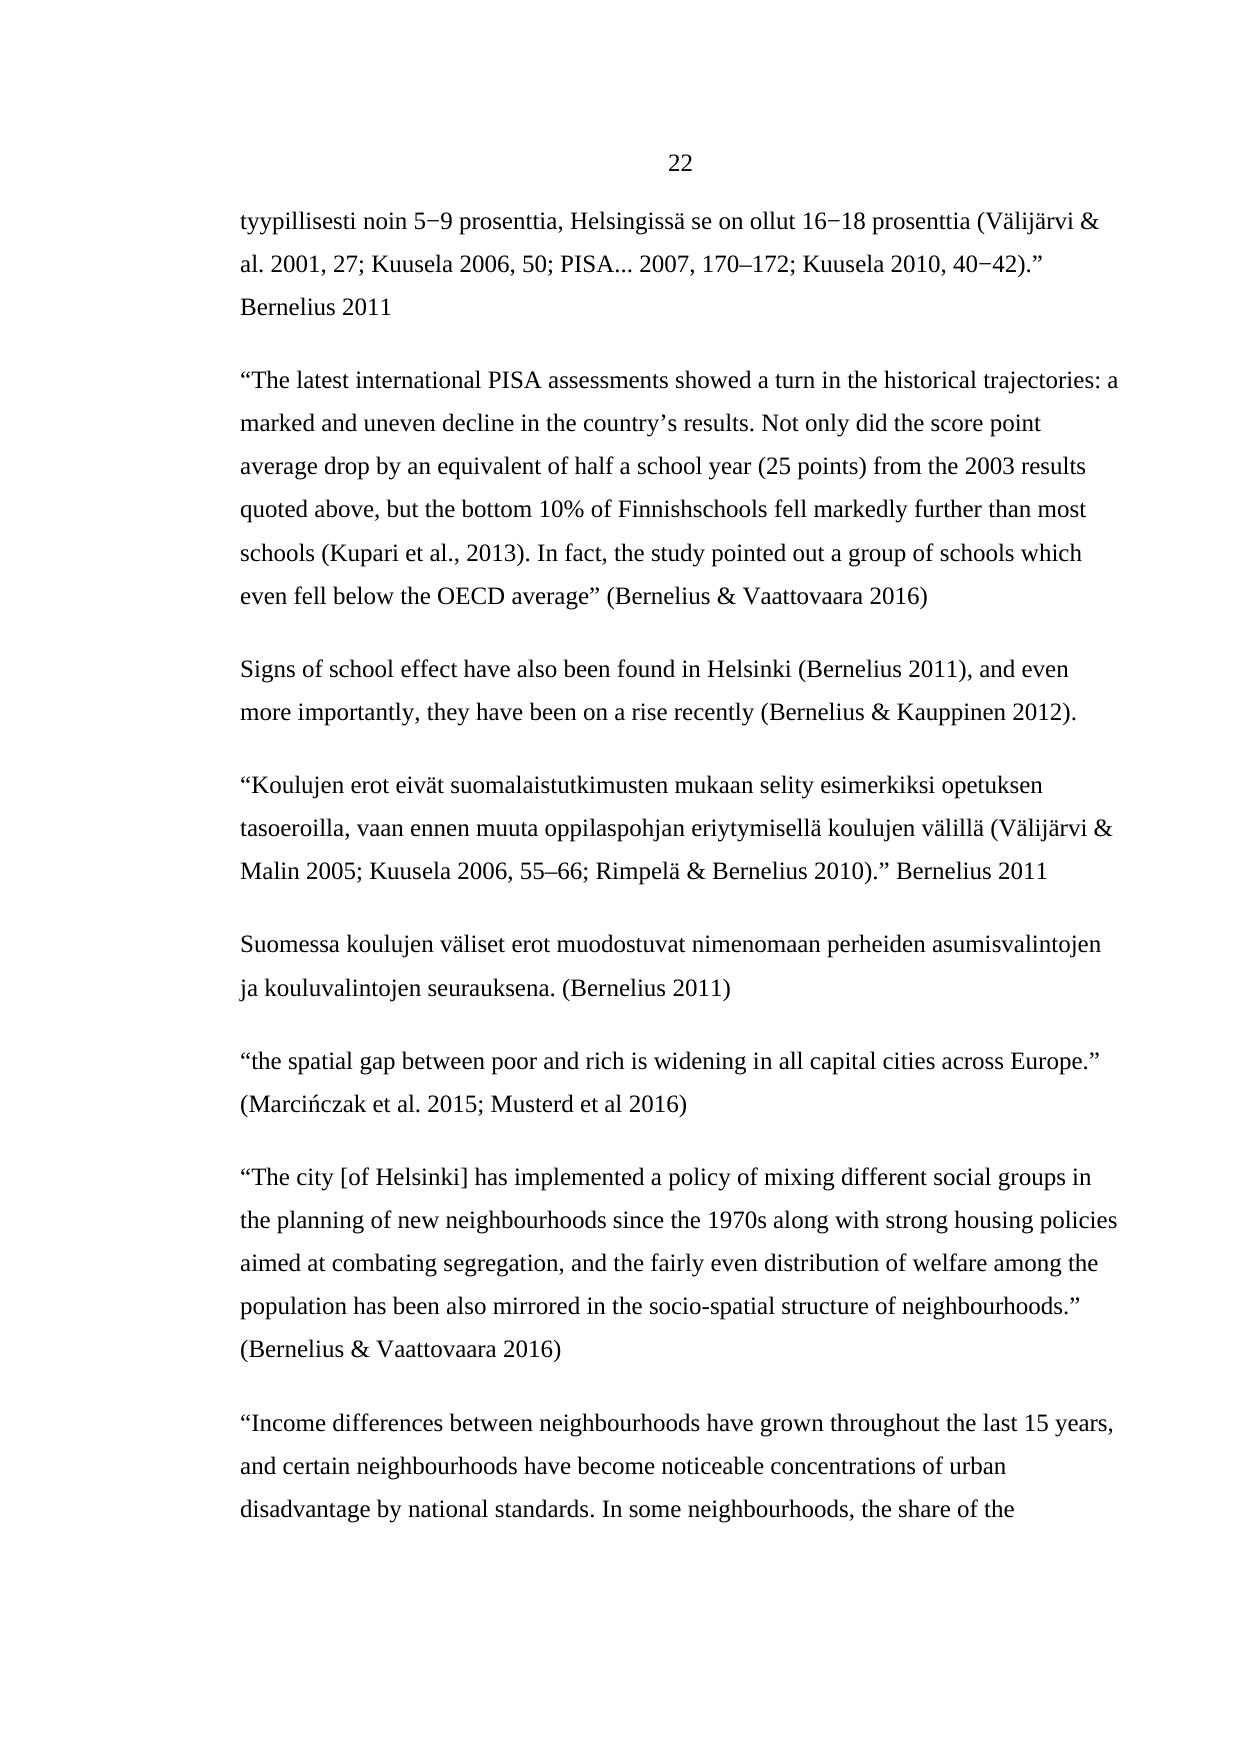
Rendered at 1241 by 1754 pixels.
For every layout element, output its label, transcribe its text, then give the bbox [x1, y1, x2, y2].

text “Koulujen erot eivät suomalaistutkimusten mukaan selity esimerkiksi opetuksen tasoeroilla, vaan ennen muuta oppilaspohjan eriytymisellä koulujen välillä (Välijärvi & Malin 2005; Kuusela 2006, 55–66; Rimpelä & Bernelius 2010).” Bernelius 2011 [240, 770, 1121, 885]
text “the spatial gap between poor and rich is widening in all capital cities across Europe.” (Marcińczak et al. 2015; Musterd et al 2016) [240, 1046, 1121, 1118]
text “Income differences between neighbourhoods have grown throughout the last 15 years, and certain neighbourhoods have become noticeable concentrations of urban disadvantage by national standards. In some neighbourhoods, the share of the [240, 1408, 1121, 1523]
text Suomessa koulujen väliset erot muodostuvat nimenomaan perheiden asumisvalintojen ja kouluvalintojen seurauksena. (Bernelius 2011) [240, 929, 1121, 1001]
text Signs of school effect have also been found in Helsinki (Bernelius 2011), and even more importantly, they have been on a rise recently (Bernelius & Kauppinen 2012). [240, 654, 1121, 726]
text “The city [of Helsinki] has implemented a policy of mixing different social groups in the planning of new neighbourhoods since the 1970s along with strong housing policies aimed at combating segregation, and the fairly even distribution of welfare among the population has been also mirrored in the socio-spatial structure of neighbourhoods.” (Bernelius & Vaattovaara 2016) [240, 1162, 1121, 1363]
text tyypillisesti noin 5−9 prosenttia, Helsingissä se on ollut 16−18 prosenttia (Välijärvi & al. 2001, 27; Kuusela 2006, 50; PISA... 2007, 170–172; Kuusela 2010, 40−42).” Bernelius 2011 [240, 206, 1121, 321]
text “The latest international PISA assessments showed a turn in the historical trajectories: a marked and uneven decline in the country’s results. Not only did the score point average drop by an equivalent of half a school year (25 points) from the 2003 results quoted above, but the bottom 10% of Finnishschools fell markedly further than most schools (Kupari et al., 2013). In fact, the study pointed out a group of schools which even fell below the OECD average” (Bernelius & Vaattovaara 2016) [240, 365, 1121, 609]
